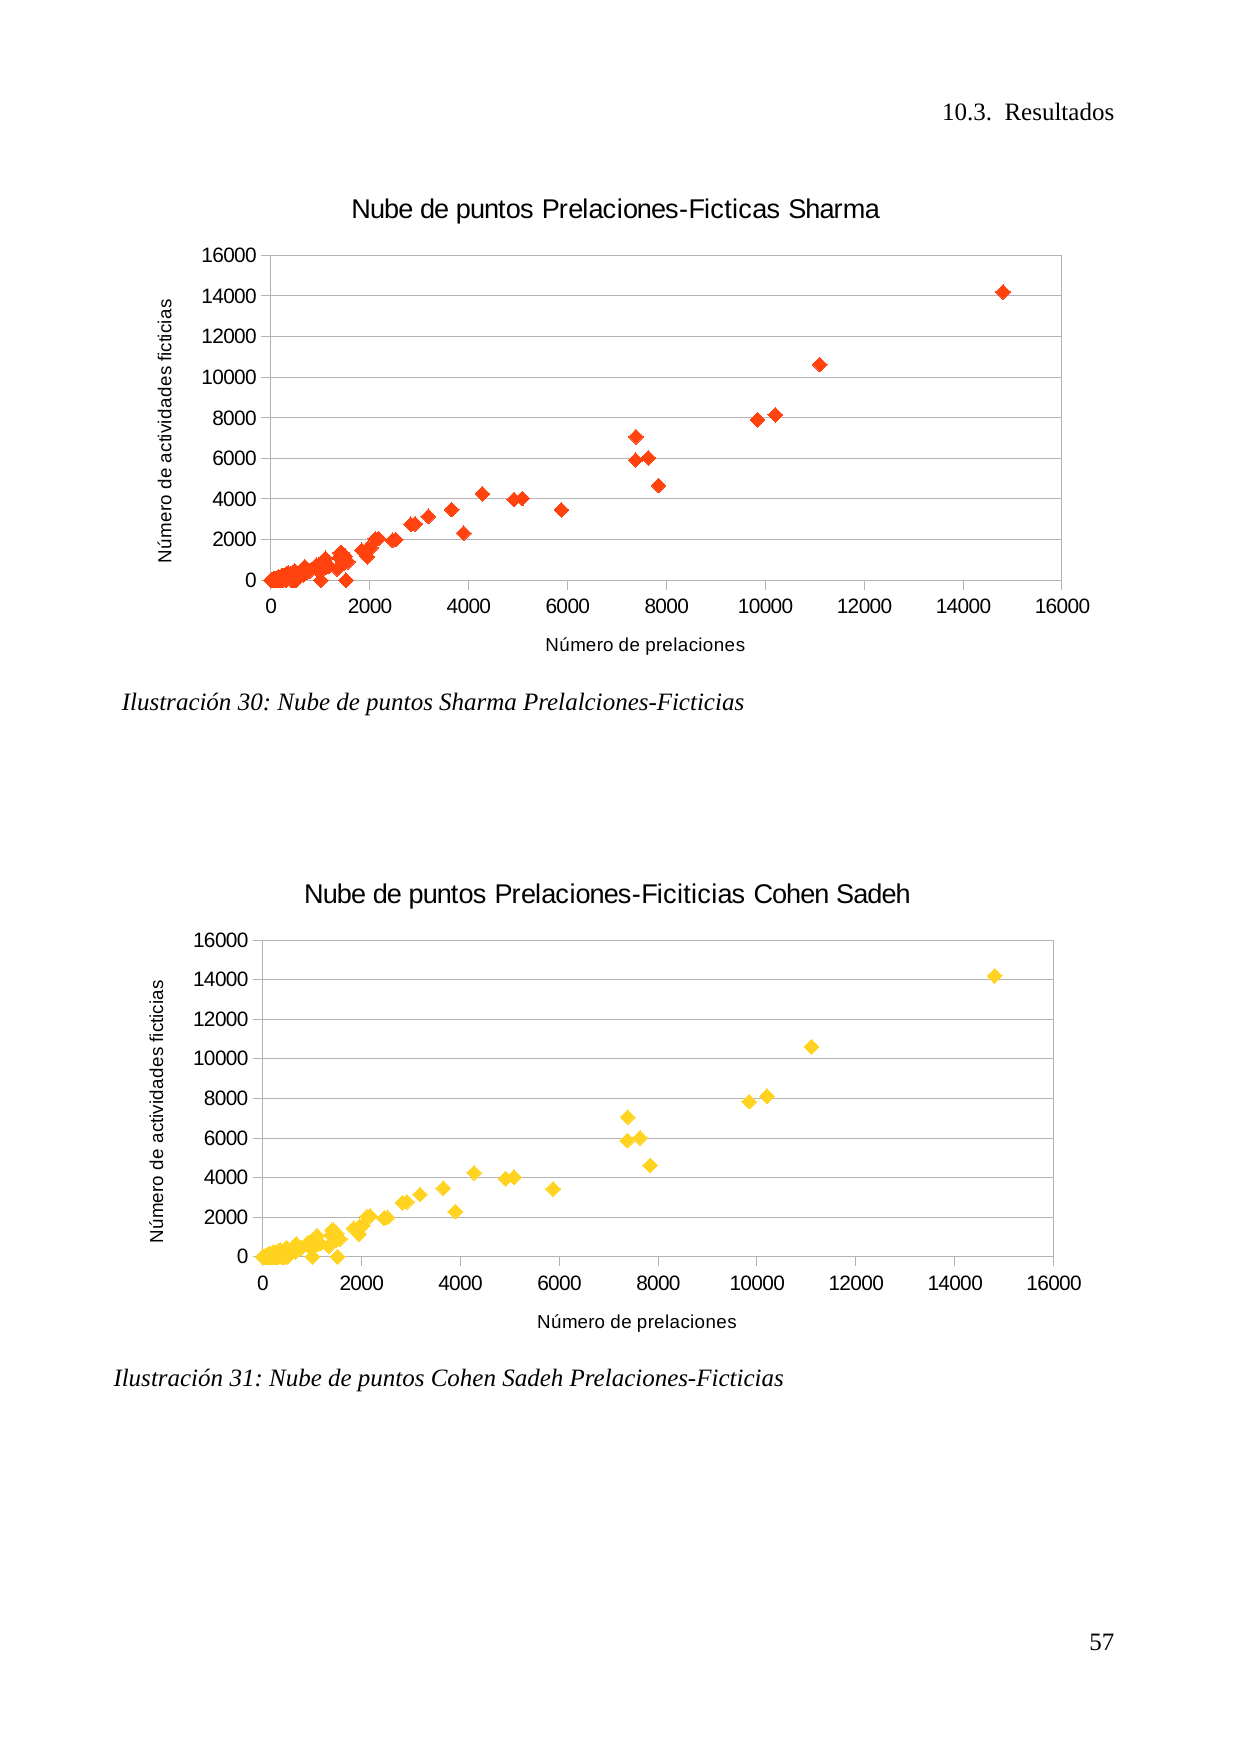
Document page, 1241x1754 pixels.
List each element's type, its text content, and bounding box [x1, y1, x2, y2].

text Ilustración 31: Nube de puntos Cohen Sadeh Prelaciones-Ficticias [113, 854, 1127, 1392]
text Ilustración 30: Nube de puntos Sharma Prelalciones-Ficticias [122, 169, 1119, 716]
